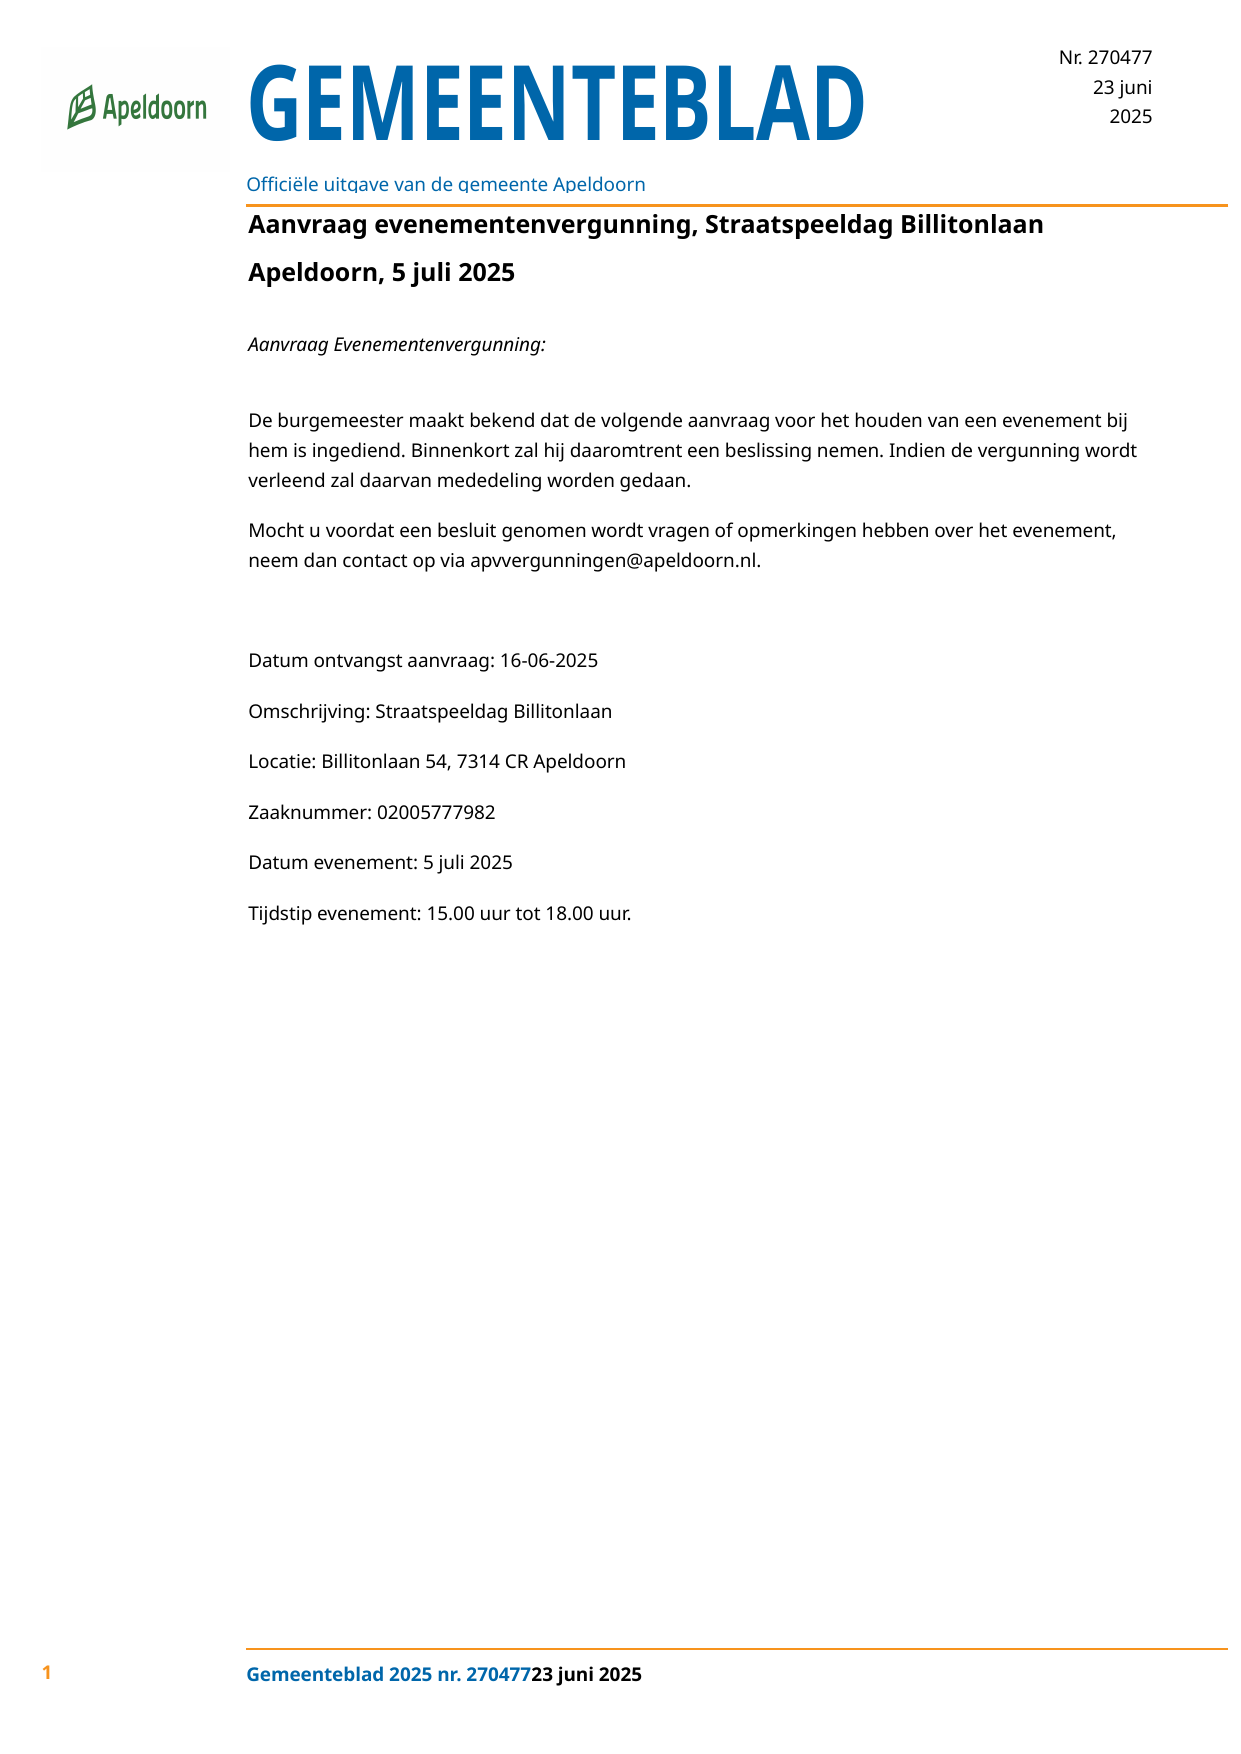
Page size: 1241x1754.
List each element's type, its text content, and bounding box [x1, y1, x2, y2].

text Zaaknummer: 02005777982 [248, 799, 1152, 824]
text Datum evenement: 5 juli 2025 [248, 849, 1152, 875]
text Omschrijving: Straatspeeldag Billitonlaan [248, 698, 1152, 724]
text Mocht u voordat een besluit genomen wordt vragen of opmerkingen hebben over het evenement, neem dan contact op via apvvergunningen@apeldoorn.nl. [248, 517, 1152, 572]
picture [41, 47, 231, 172]
text Datum ontvangst aanvraag: 16-06-2025 [248, 648, 1152, 673]
text Aanvraag Evenementenvergunning: [248, 331, 1152, 357]
text Aanvraag evenementenvergunning, Straatspeeldag Billitonlaan Apeldoorn, 5 juli 2025 [248, 207, 1152, 288]
text De burgemeester maakt bekend dat de volgende aanvraag voor het houden van een evenement bij hem is ingediend. Binnenkort zal hij daaromtrent een beslissing nemen. Indien de vergunning wordt verleend zal daarvan mededeling worden gedaan. [248, 408, 1152, 492]
text Locatie: Billitonlaan 54, 7314 CR Apeldoorn [248, 748, 1152, 774]
text Tijdstip evenement: 15.00 uur tot 18.00 uur. [248, 900, 1152, 925]
